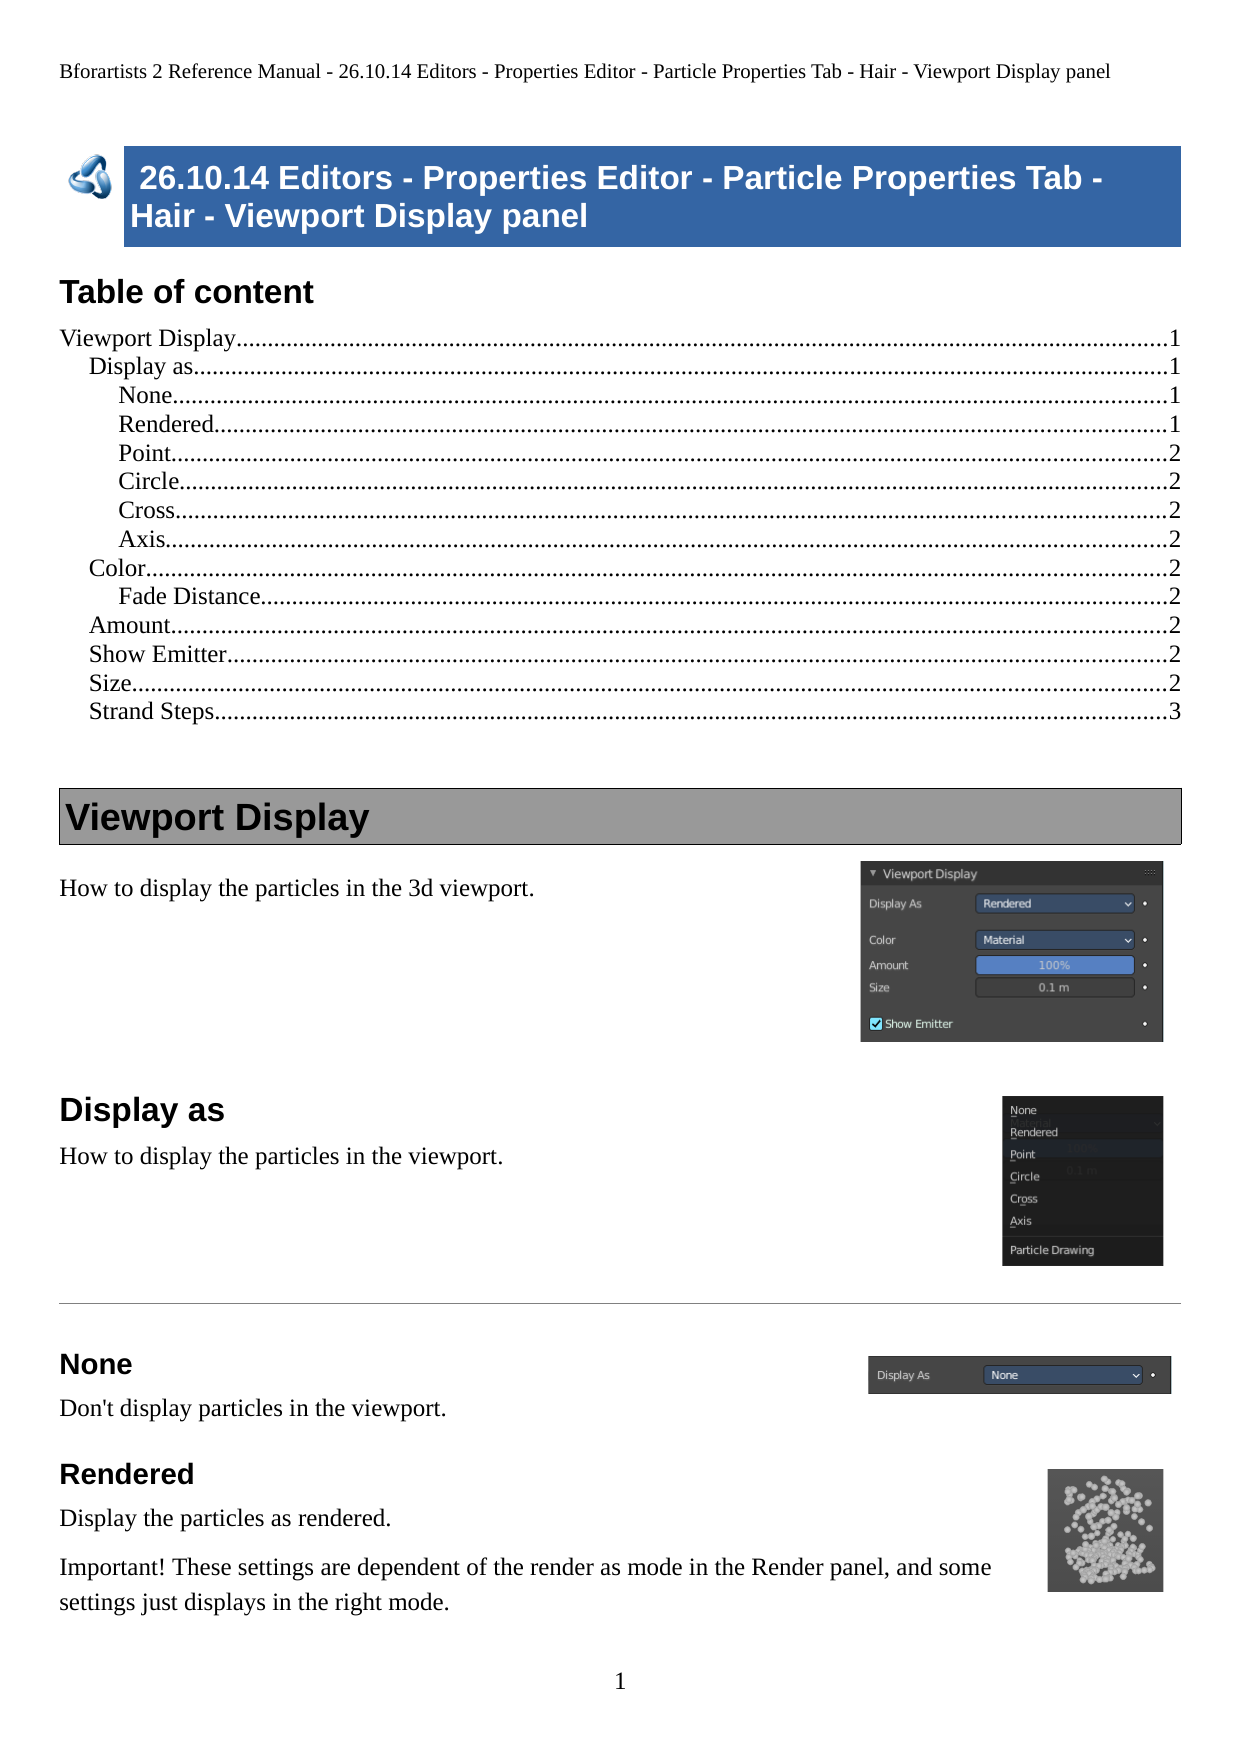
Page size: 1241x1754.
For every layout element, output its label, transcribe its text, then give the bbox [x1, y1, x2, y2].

text Strand Steps 3 [88, 696, 1181, 725]
text How to display the particles in the viewport. [59, 1141, 1002, 1170]
text Important! These settings are dependent of the render as mode in the Render panel, and some settings just displays in the right mode. [59, 1552, 1181, 1615]
text None 1 [118, 380, 1181, 409]
subtitle Table of content [59, 272, 1181, 310]
text Fade Distance 2 [118, 581, 1181, 610]
subtitle Display as [59, 1090, 1181, 1128]
subtitle None [59, 1347, 1181, 1381]
picture [1002, 1096, 1164, 1266]
table_header [59, 146, 124, 247]
text Rendered 1 [118, 409, 1181, 438]
text Size 2 [88, 668, 1181, 696]
text How to display the particles in the 3d viewport. [59, 873, 860, 902]
text Display as 1 [88, 351, 1181, 380]
picture [65, 152, 114, 202]
text Viewport Display 1 [59, 323, 1181, 351]
subtitle Rendered [59, 1457, 1181, 1491]
table_header Viewport Display [60, 789, 1181, 844]
text Point 2 [118, 438, 1181, 466]
text Circle 2 [118, 466, 1181, 495]
text Amount 2 [88, 610, 1181, 639]
text Color 2 [88, 553, 1181, 581]
text Don't display particles in the viewport. [59, 1393, 1181, 1422]
picture [860, 861, 1164, 1042]
text Display the particles as rendered. [59, 1503, 1047, 1532]
text Axis 2 [118, 524, 1181, 553]
text Cross 2 [118, 495, 1181, 524]
picture [1047, 1469, 1164, 1592]
table_header 26.10.14 Editors - Properties Editor - Particle Properties Tab - Hair - Viewport Display panel [124, 146, 1181, 247]
text Show Emitter 2 [88, 639, 1181, 668]
picture [868, 1356, 1172, 1394]
